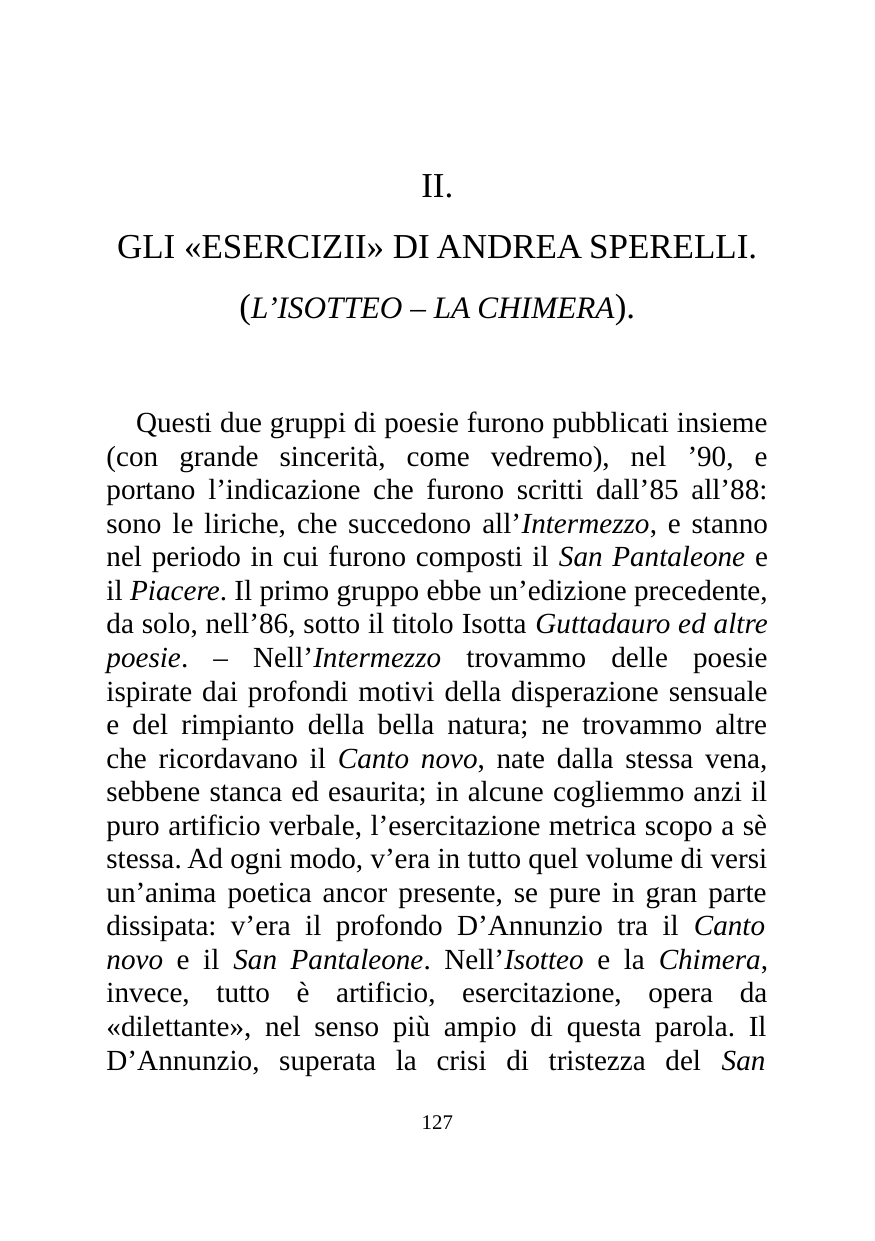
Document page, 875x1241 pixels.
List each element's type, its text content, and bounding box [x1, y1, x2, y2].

subtitle II. GLI «ESERCIZII» DI ANDREA SPERELLI. (L’ISOTTEO – LA CHIMERA). [106, 165, 768, 326]
text Questi due gruppi di poesie furono pubblicati insieme (con grande sincerità, come vedremo), nel ’90, e portano l’indicazione che furono scritti dall’85 all’88: sono le liriche, che succedono all’Intermezzo, e stanno nel periodo in cui furono composti il San Pantaleone e il Piacere. Il primo gruppo ebbe un’edizione precedente, da solo, nell’86, sotto il titolo Isotta Guttadauro ed altre poesie. – Nell’Intermezzo trovammo delle poesie ispirate dai profondi motivi della disperazione sensuale e del rimpianto della bella natura; ne trovammo altre che ricordavano il Canto novo, nate dalla stessa vena, sebbene stanca ed esaurita; in alcune cogliemmo anzi il puro artificio verbale, l’esercitazione metrica scopo a sè stessa. Ad ogni modo, v’era in tutto quel volume di versi un’anima poetica ancor presente, se pure in gran parte dissipata: v’era il profondo D’Annunzio tra il Canto novo e il San Pantaleone. Nell’Isotteo e la Chimera, invece, tutto è artificio, esercitazione, opera da «dilettante», nel senso più ampio di questa parola. Il D’Annunzio, superata la crisi di tristezza del San [106, 405, 768, 1076]
